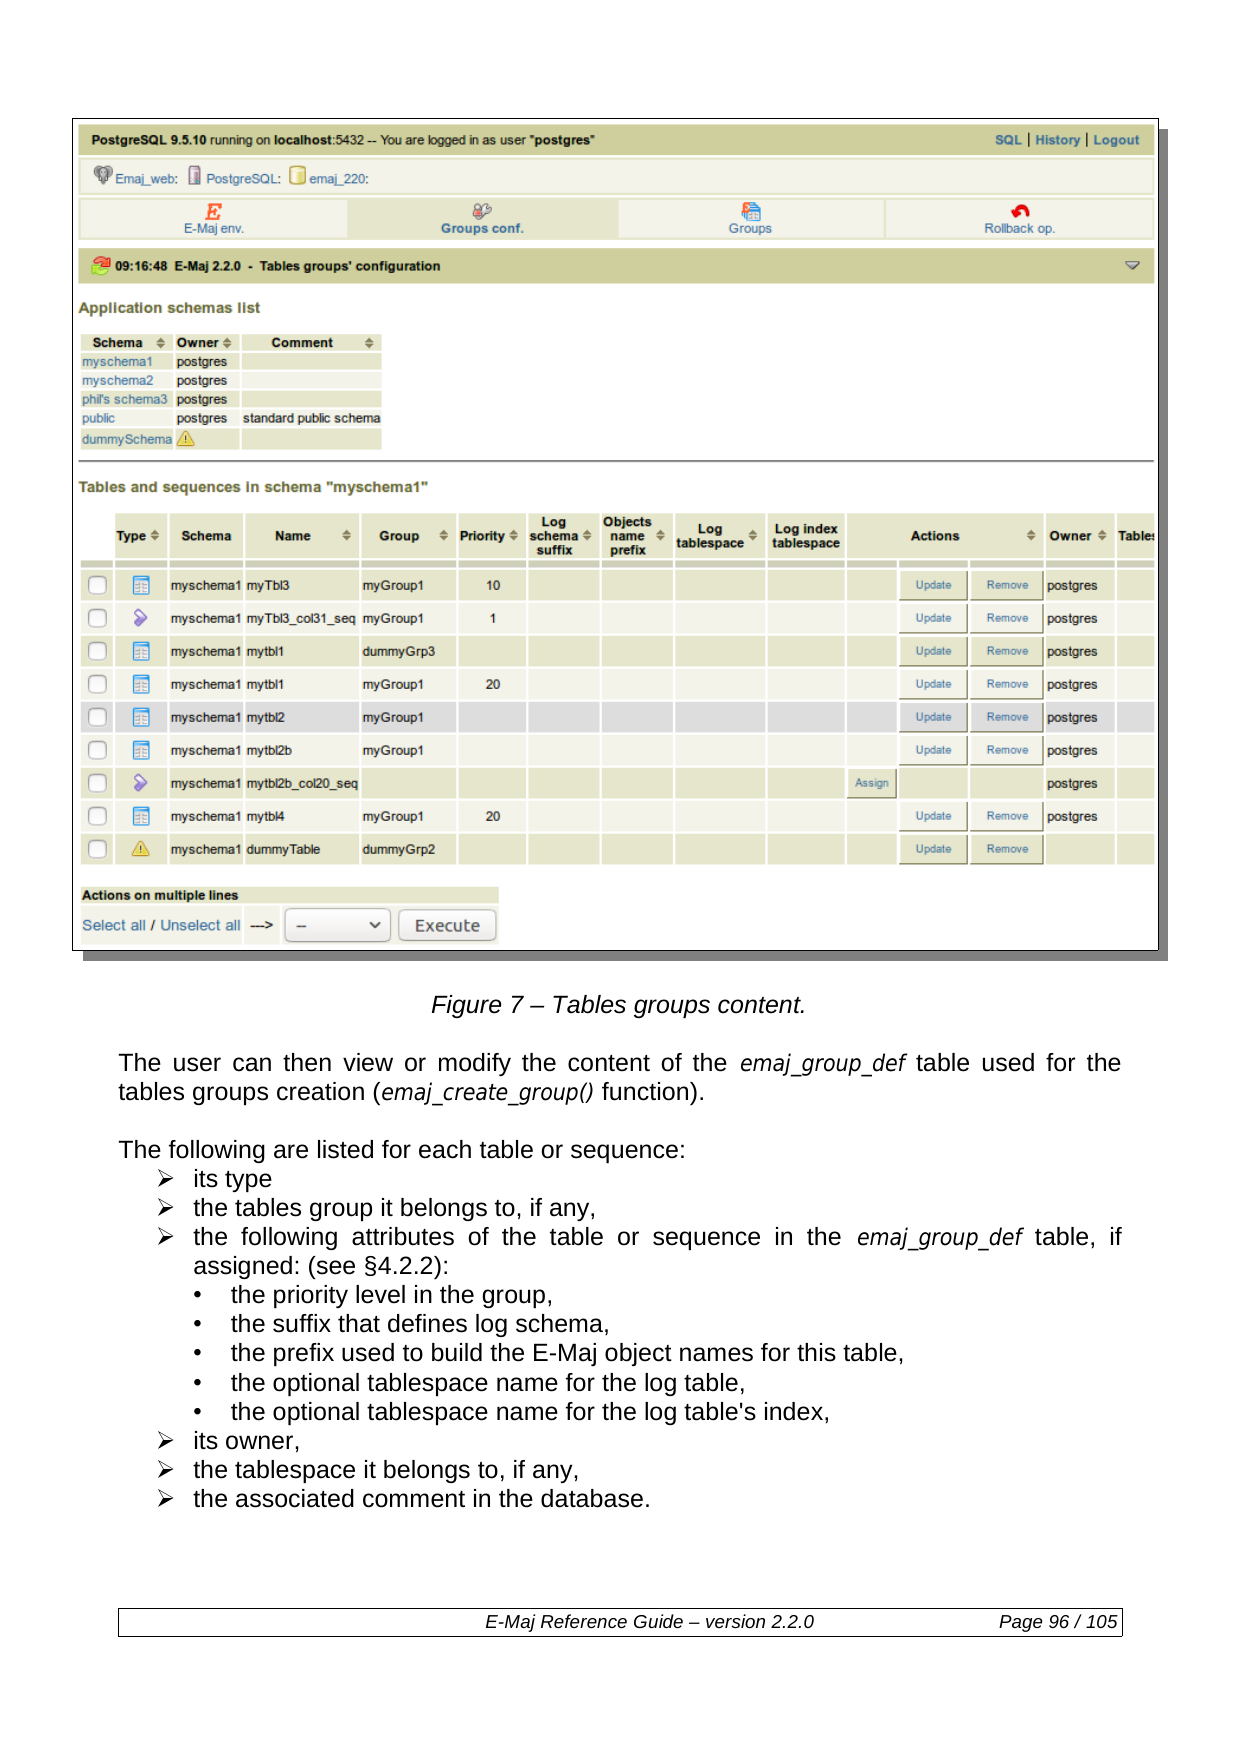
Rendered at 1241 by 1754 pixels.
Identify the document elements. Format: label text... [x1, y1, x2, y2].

text The user can then view or modify the content of the emaj_group_def table used for the tables groups creation (emaj_create_group() function). [118, 1048, 1122, 1106]
text Figure 7 – Tables groups content. [118, 989, 1122, 1019]
picture [75, 121, 1155, 947]
list the tables group it belongs to, if any, [156, 1193, 1122, 1222]
list the optional tablespace name for the log table, [193, 1367, 1122, 1396]
list the tablespace it belongs to, if any, [156, 1454, 1122, 1484]
list the prefix used to build the E-Maj object names for this table, [193, 1338, 1122, 1367]
list its owner, [156, 1426, 1122, 1454]
text The following are listed for each table or sequence: [118, 1135, 1122, 1164]
list its type [156, 1164, 1122, 1193]
list the priority level in the group, [193, 1280, 1122, 1309]
list the following attributes of the table or sequence in the emaj_group_def table, if assigned: (see §4.2.2): [156, 1222, 1122, 1280]
list the associated comment in the database. [156, 1484, 1122, 1513]
list the suffix that defines log schema, [193, 1309, 1122, 1338]
list the optional tablespace name for the log table's index, [193, 1396, 1122, 1426]
